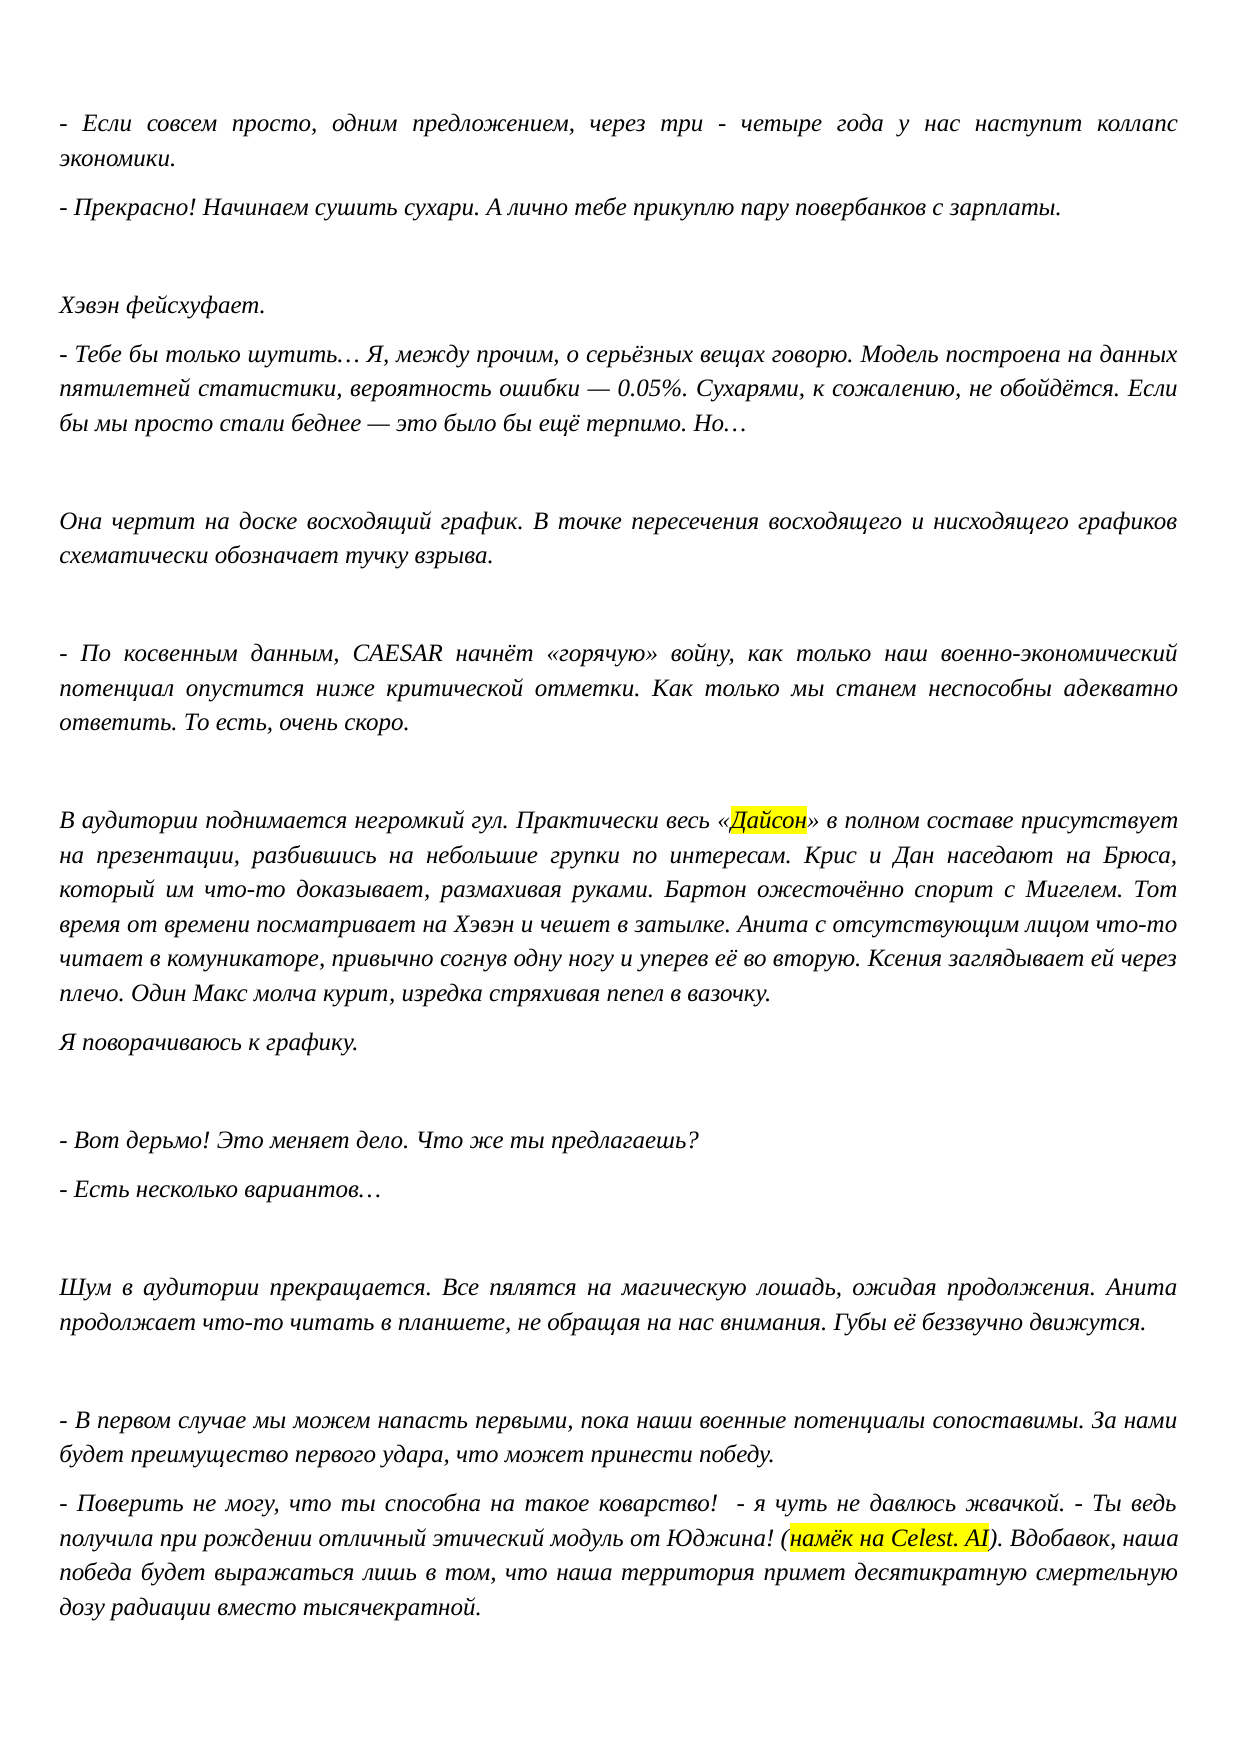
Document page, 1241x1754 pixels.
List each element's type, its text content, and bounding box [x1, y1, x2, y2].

text Она чертит на доске восходящий график. В точке пересечения восходящего и нисходящего графиков схематически обозначает тучку взрыва. [59, 506, 1181, 569]
text - Поверить не могу, что ты способна на такое коварство! - я чуть не давлюсь жвачкой. - Ты ведь получила при рождении отличный этический модуль от Юджина! (намёк на Celest. AI). Вдобавок, наша победа будет выражаться лишь в том, что наша территория примет десятикратную смертельную дозу радиации вместо тысячекратной. [59, 1488, 1181, 1621]
text - По косвенным данным, CAESAR начнёт «горячую» войну, как только наш военно-экономический потенциал опустится ниже критической отметки. Как только мы станем неспособны адекватно ответить. То есть, очень скоро. [59, 638, 1181, 736]
text - Вот дерьмо! Это меняет дело. Что же ты предлагаешь? [59, 1125, 1181, 1154]
text В аудитории поднимается негромкий гул. Практически весь «Дайсон» в полном составе присутствует на презентации, разбившись на небольшие групки по интересам. Крис и Дан наседают на Брюса, который им что-то доказывает, размахивая руками. Бартон ожесточённо спорит с Мигелем. Тот время от времени посматривает на Хэвэн и чешет в затылке. Анита с отсутствующим лицом что-то читает в комуникаторе, привычно согнув одну ногу и уперев её во вторую. Ксения заглядывает ей через плечо. Один Макс молча курит, изредка стряхивая пепел в вазочку. [59, 806, 1181, 1007]
text - Тебе бы только шутить… Я, между прочим, о серьёзных вещах говорю. Модель построена на данных пятилетней статистики, вероятность ошибки — 0.05%. Сухарями, к сожалению, не обойдётся. Если бы мы просто стали беднее — это было бы ещё терпимо. Но… [59, 339, 1181, 437]
text - Есть несколько вариантов… [59, 1174, 1181, 1203]
text Шум в аудитории прекращается. Все пялятся на магическую лошадь, ожидая продолжения. Анита продолжает что-то читать в планшете, не обращая на нас внимания. Губы её беззвучно движутся. [59, 1272, 1181, 1336]
text - Если совсем просто, одним предложением, через три - четыре года у нас наступит коллапс экономики. [59, 108, 1181, 171]
text - В первом случае мы можем напасть первыми, пока наши военные потенциалы сопоставимы. За нами будет преимущество первого удара, что может принести победу. [59, 1405, 1181, 1468]
text Я поворачиваюсь к графику. [59, 1027, 1181, 1056]
text - Прекрасно! Начинаем сушить сухари. А лично тебе прикуплю пару повербанков с зарплаты. [59, 192, 1181, 220]
text Хэвэн фейсхуфает. [59, 290, 1181, 318]
